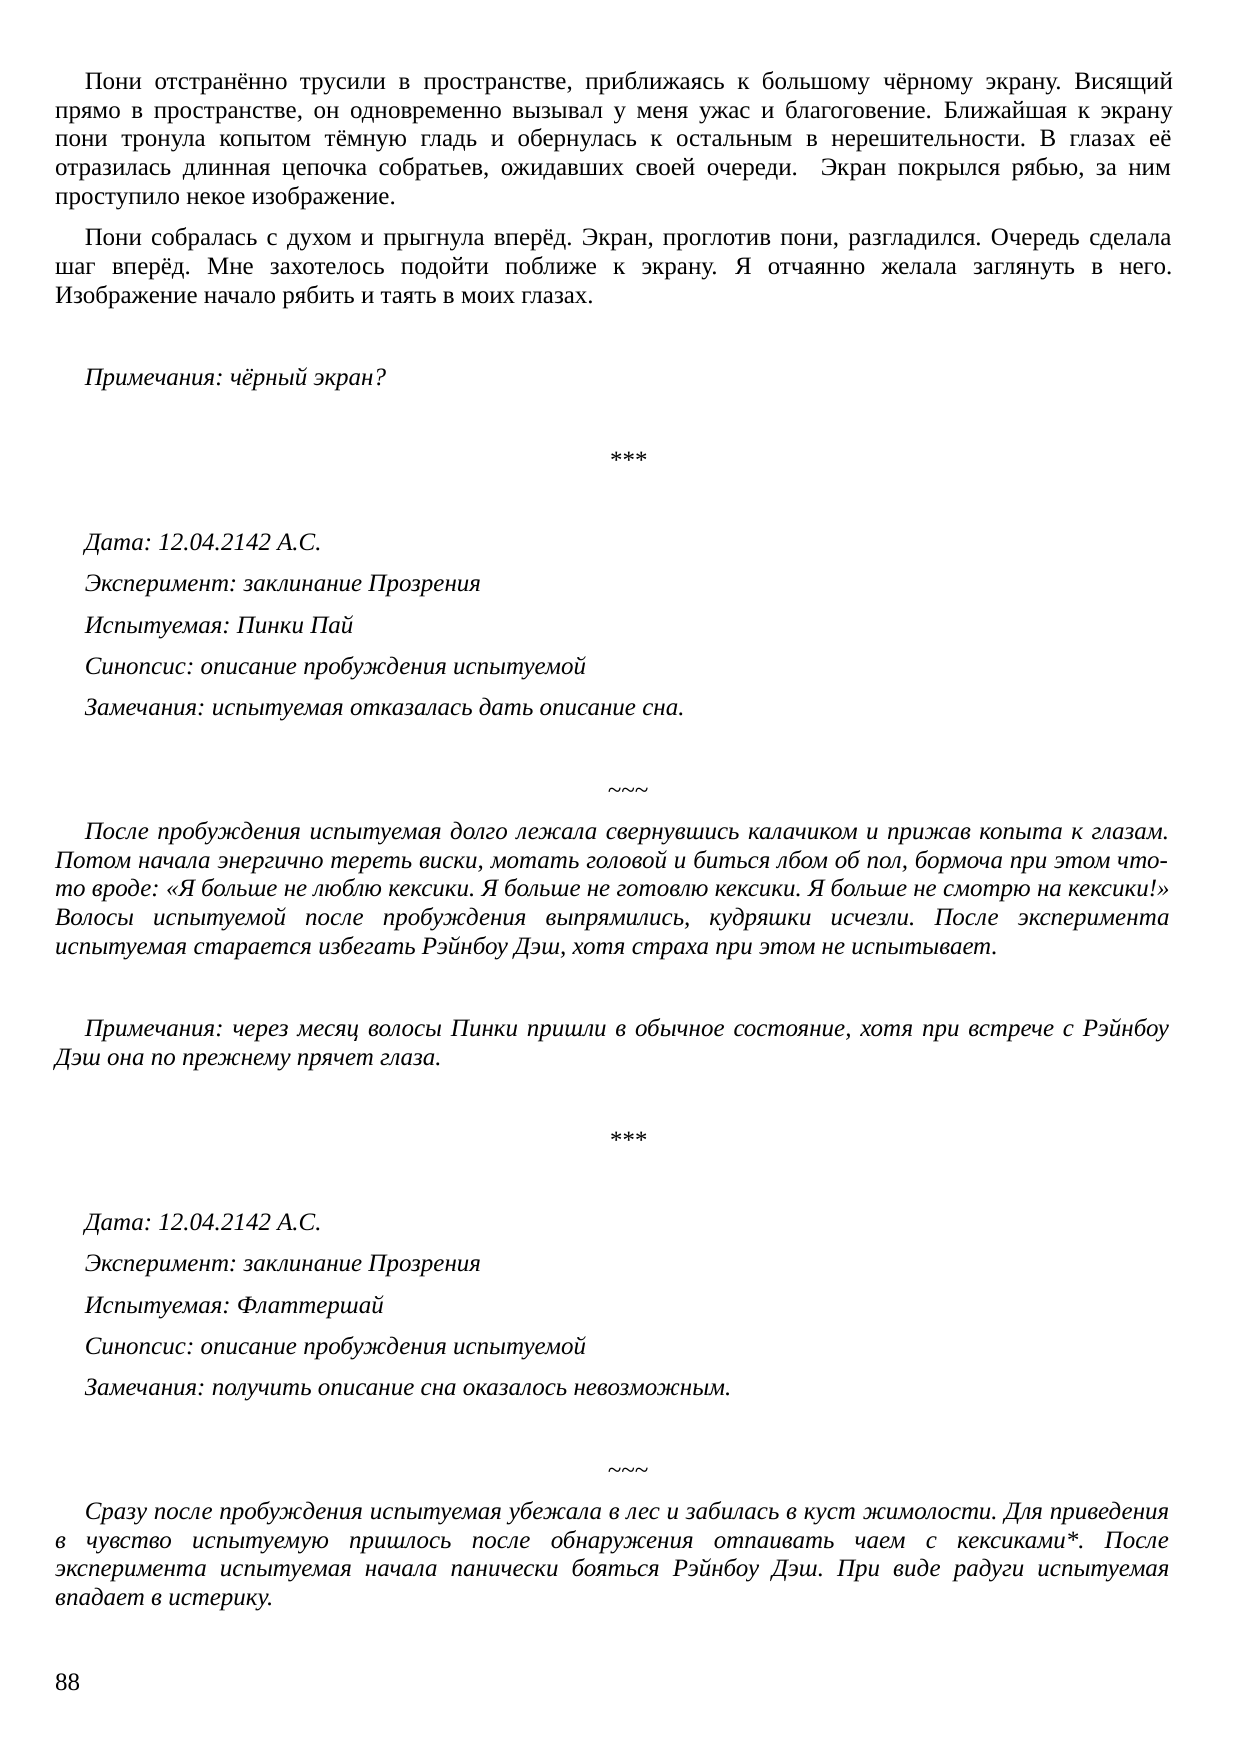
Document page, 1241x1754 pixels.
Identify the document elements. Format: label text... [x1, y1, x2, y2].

text Синопсис: описание пробуждения испытуемой [55, 1331, 1173, 1360]
text Испытуемая: Флаттершай [55, 1290, 1173, 1318]
text Дата: 12.04.2142 А.С. [55, 527, 1173, 556]
text Сразу после пробуждения испытуемая убежала в лес и забилась в куст жимолости. Для приведения в чувство испытуемую пришлось после обнаружения отпаивать чаем с кексиками*. После эксперимента испытуемая начала панически бояться Рэйнбоу Дэш. При виде радуги испытуемая впадает в истерику. [55, 1496, 1173, 1611]
text Пони собралась с духом и прыгнула вперёд. Экран, проглотив пони, разгладился. Очередь сделала шаг вперёд. Мне захотелось подойти поближе к экрану. Я отчаянно желала заглянуть в него. Изображение начало рябить и таять в моих глазах. [55, 222, 1173, 308]
text После пробуждения испытуемая долго лежала свернувшись калачиком и прижав копыта к глазам. Потом начала энергично тереть виски, мотать головой и биться лбом об пол, бормоча при этом что-то вроде: «Я больше не люблю кексики. Я больше не готовлю кексики. Я больше не смотрю на кексики!» Волосы испытуемой после пробуждения выпрямились, кудряшки исчезли. После эксперимента испытуемая старается избегать Рэйнбоу Дэш, хотя страха при этом не испытывает. [55, 816, 1173, 960]
text *** [55, 445, 1173, 473]
text Примечания: чёрный экран? [55, 362, 1173, 391]
text Примечания: через месяц волосы Пинки пришли в обычное состояние, хотя при встрече с Рэйнбоу Дэш она по прежнему прячет глаза. [55, 1013, 1173, 1071]
text Синопсис: описание пробуждения испытуемой [55, 651, 1173, 680]
text Испытуемая: Пинки Пай [55, 610, 1173, 638]
text Дата: 12.04.2142 А.С. [55, 1207, 1173, 1236]
text Эксперимент: заклинание Прозрения [55, 1248, 1173, 1277]
text Пони отстранённо трусили в пространстве, приближаясь к большому чёрному экрану. Висящий прямо в пространстве, он одновременно вызывал у меня ужас и благоговение. Ближайшая к экрану пони тронула копытом тёмную гладь и обернулась к остальным в нерешительности. В глазах её отразилась длинная цепочка собратьев, ожидавших своей очереди. Экран покрылся рябью, за ним проступило некое изображение. [55, 66, 1173, 210]
text ~~~ [55, 1455, 1173, 1483]
text *** [55, 1125, 1173, 1153]
text Замечания: испытуемая отказалась дать описание сна. [55, 692, 1173, 721]
text ~~~ [55, 775, 1173, 803]
text Замечания: получить описание сна оказалось невозможным. [55, 1372, 1173, 1401]
text Эксперимент: заклинание Прозрения [55, 568, 1173, 597]
